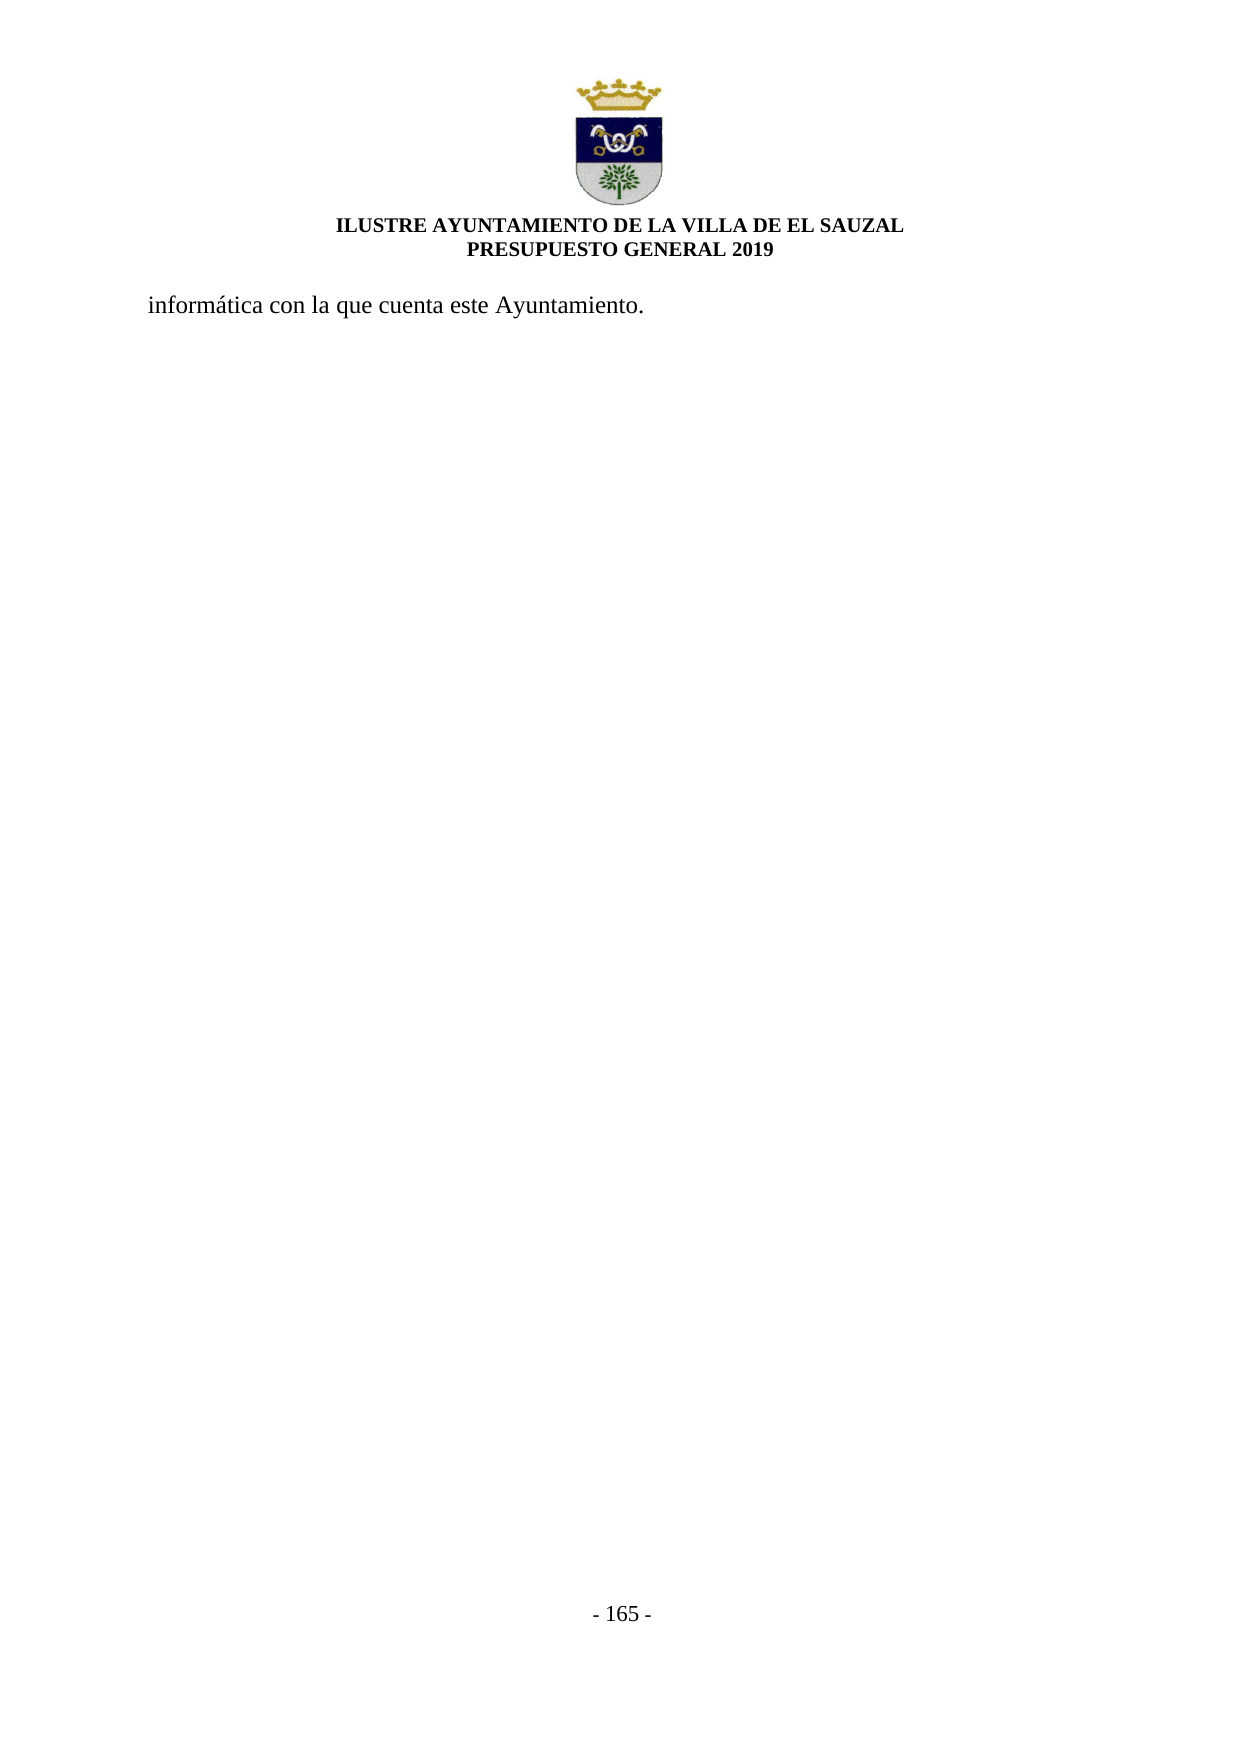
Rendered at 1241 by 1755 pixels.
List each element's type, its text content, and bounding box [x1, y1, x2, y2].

text informática con la que cuenta este Ayuntamiento. [148, 290, 1093, 319]
